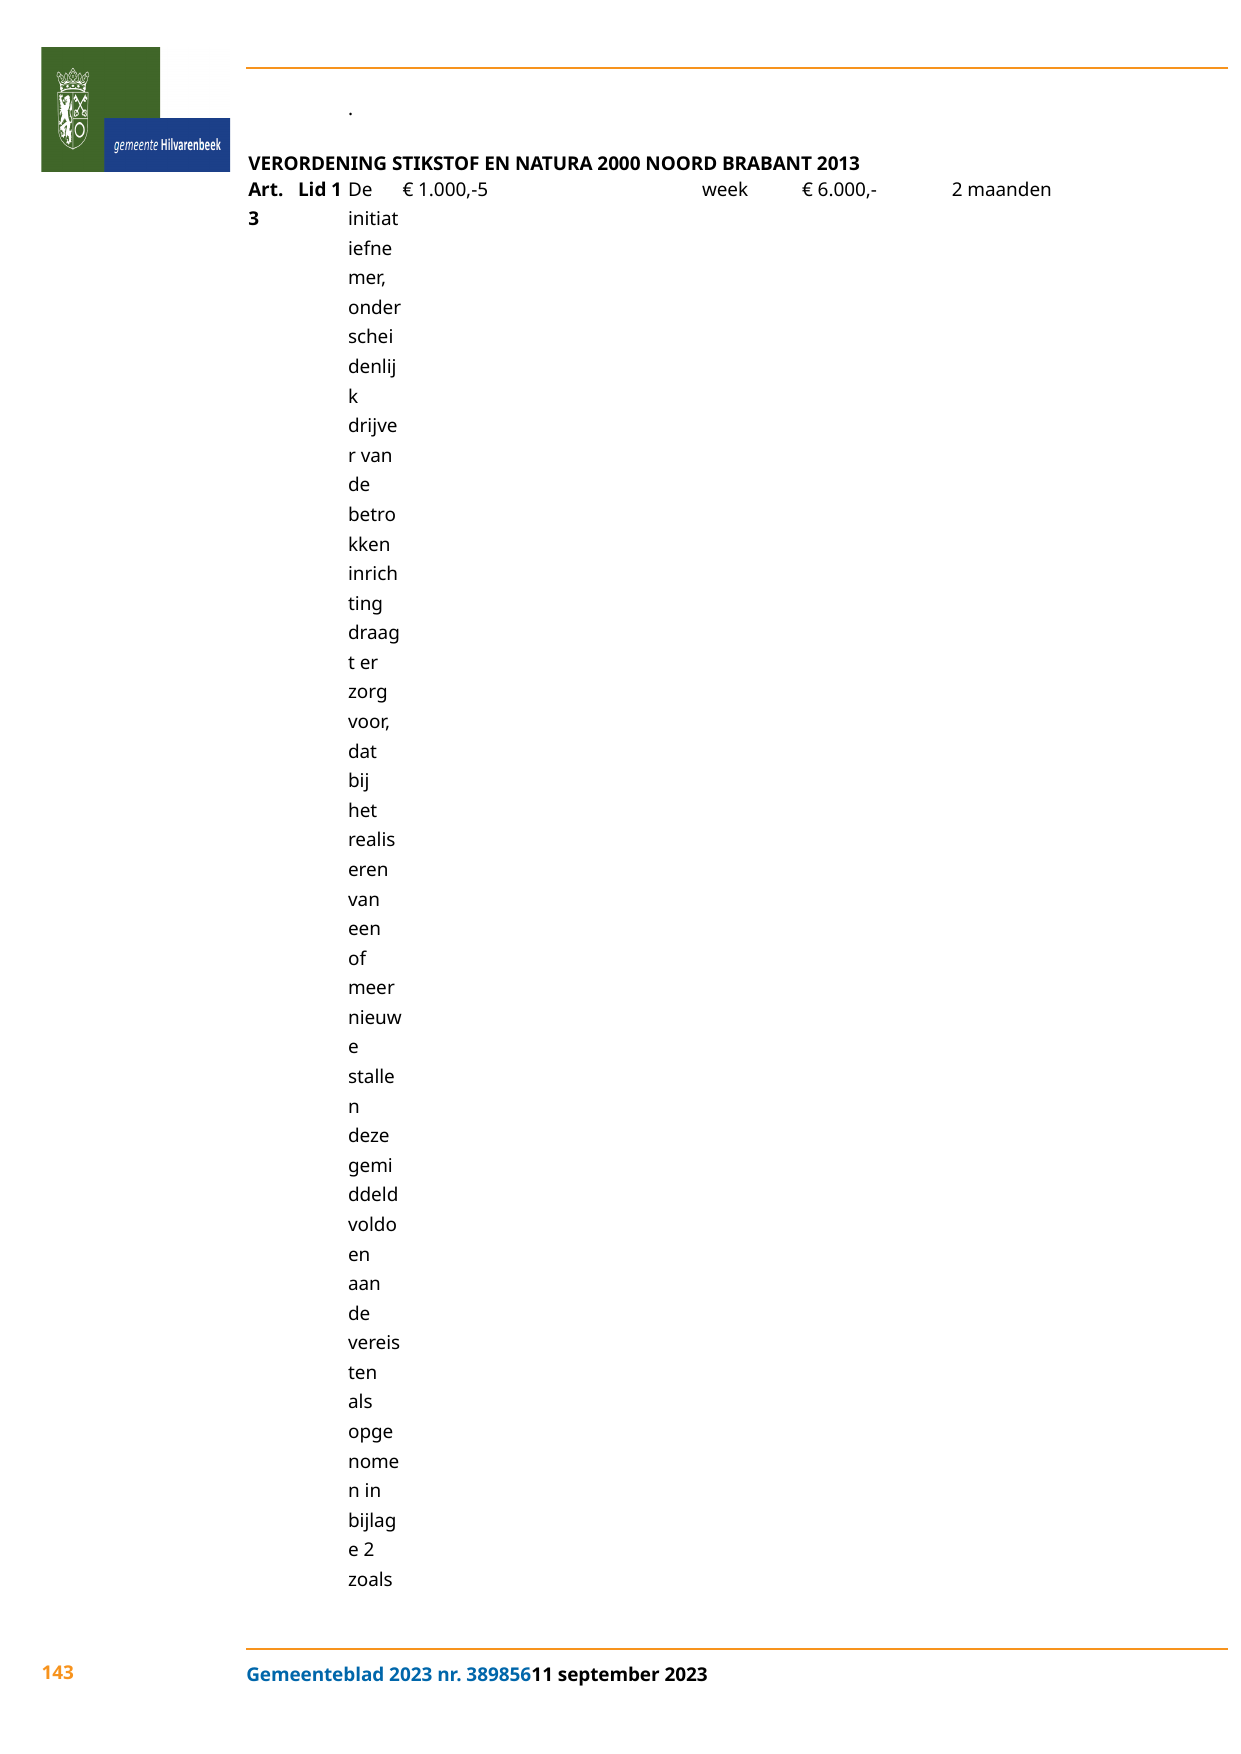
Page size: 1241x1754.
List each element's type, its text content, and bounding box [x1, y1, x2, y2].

table_cell € 6.000,- [802, 176, 952, 1592]
table_cell [402, 95, 552, 121]
table_cell VERORDENING STIKSTOF EN NATURA 2000 NOORD BRABANT 2013 [248, 121, 1152, 176]
table_cell [802, 95, 902, 121]
table_cell [552, 95, 652, 121]
table_cell [902, 95, 952, 121]
table_cell [702, 95, 802, 121]
table_cell De initiatiefnemer, onderscheidenlijk drijver van de betrokken inrichting draagt er zorg voor, dat bij het realiseren van een of meer nieuwe stallen deze gemiddeld voldoen aan de vereisten als opgenomen in bijlage 2 zoals [348, 176, 402, 1592]
table_cell [248, 95, 298, 121]
table_cell . [348, 95, 402, 121]
table_cell € 1.000,-5 [402, 176, 702, 1592]
table_cell 2 maanden [952, 176, 1102, 1592]
table_cell week [702, 176, 802, 1592]
table_cell [952, 95, 1102, 121]
table_cell Lid 1 [298, 176, 348, 1592]
table_cell [298, 95, 348, 121]
picture [41, 47, 231, 172]
table_cell [652, 95, 702, 121]
table_cell Art. 3 [248, 176, 298, 1592]
